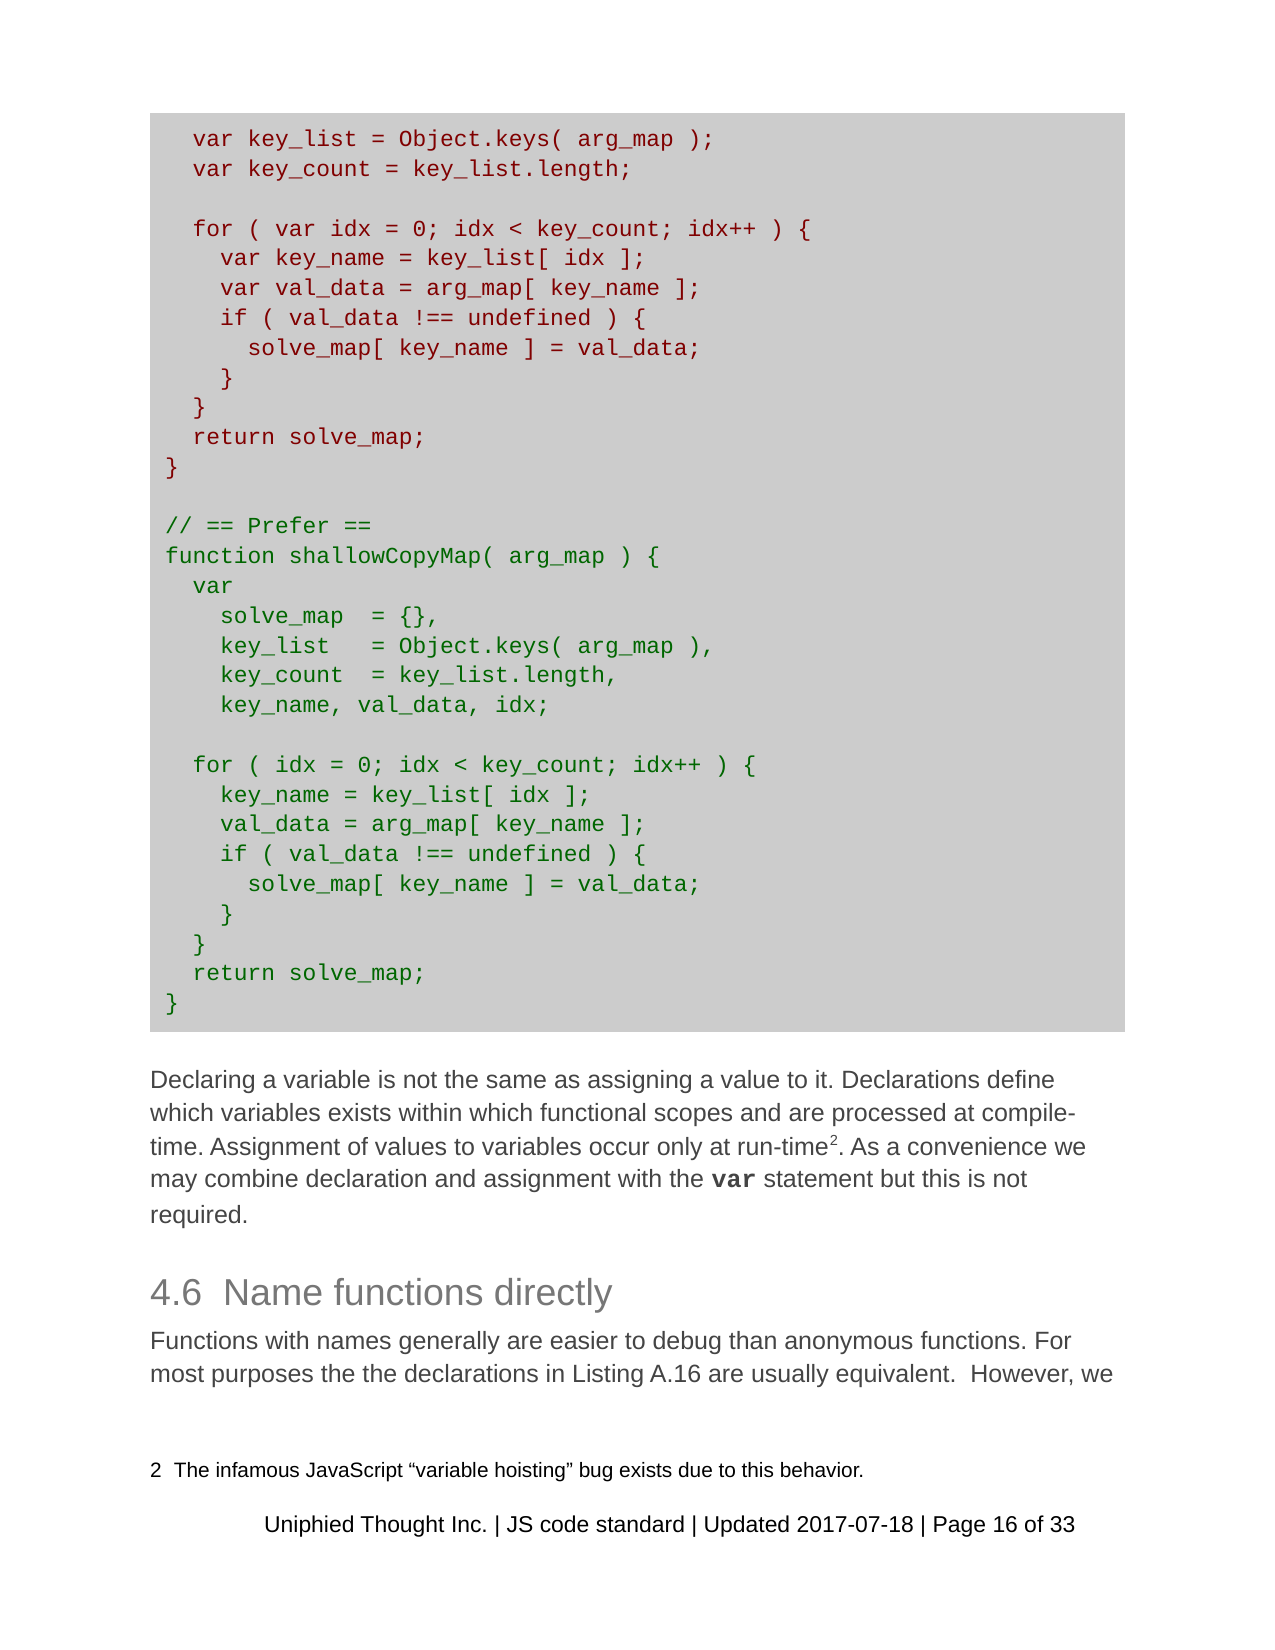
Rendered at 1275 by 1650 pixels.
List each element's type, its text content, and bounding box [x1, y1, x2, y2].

table_cell var key_list = Object.keys( arg_map ); var key_count = key_list.length; for ( var idx = 0; idx < key_count; idx++ ) { var key_name = key_list[ idx ]; var val_data = arg_map[ key_name ]; if ( val_data !== undefined ) { solve_map[ key_name ] = val_data; } } return solve_map; } // == Prefer == function shallowCopyMap( arg_map ) { var solve_map = {}, key_list = Object.keys( arg_map ), key_count = key_list.length, key_name, val_data, idx; for ( idx = 0; idx < key_count; idx++ ) { key_name = key_list[ idx ]; val_data = arg_map[ key_name ]; if ( val_data !== undefined ) { solve_map[ key_name ] = val_data; } } return solve_map; } [150, 113, 1125, 1032]
text Declaring a variable is not the same as assigning a value to it. Declarations define which variables exists within which functional scopes and are processed at compile-time. Assignment of values to variables occur only at run-time. As a convenience we may combine declaration and assignment with the var statement but this is not required. [150, 1065, 1125, 1228]
text Functions with names generally are easier to debug than anonymous functions. For most purposes the the declarations in Listing A.16 are usually equivalent. However, we [150, 1326, 1125, 1388]
subtitle Name functions directly [150, 1270, 1125, 1313]
list The infamous JavaScript “variable hoisting” bug exists due to this behavior. [150, 1458, 1125, 1482]
